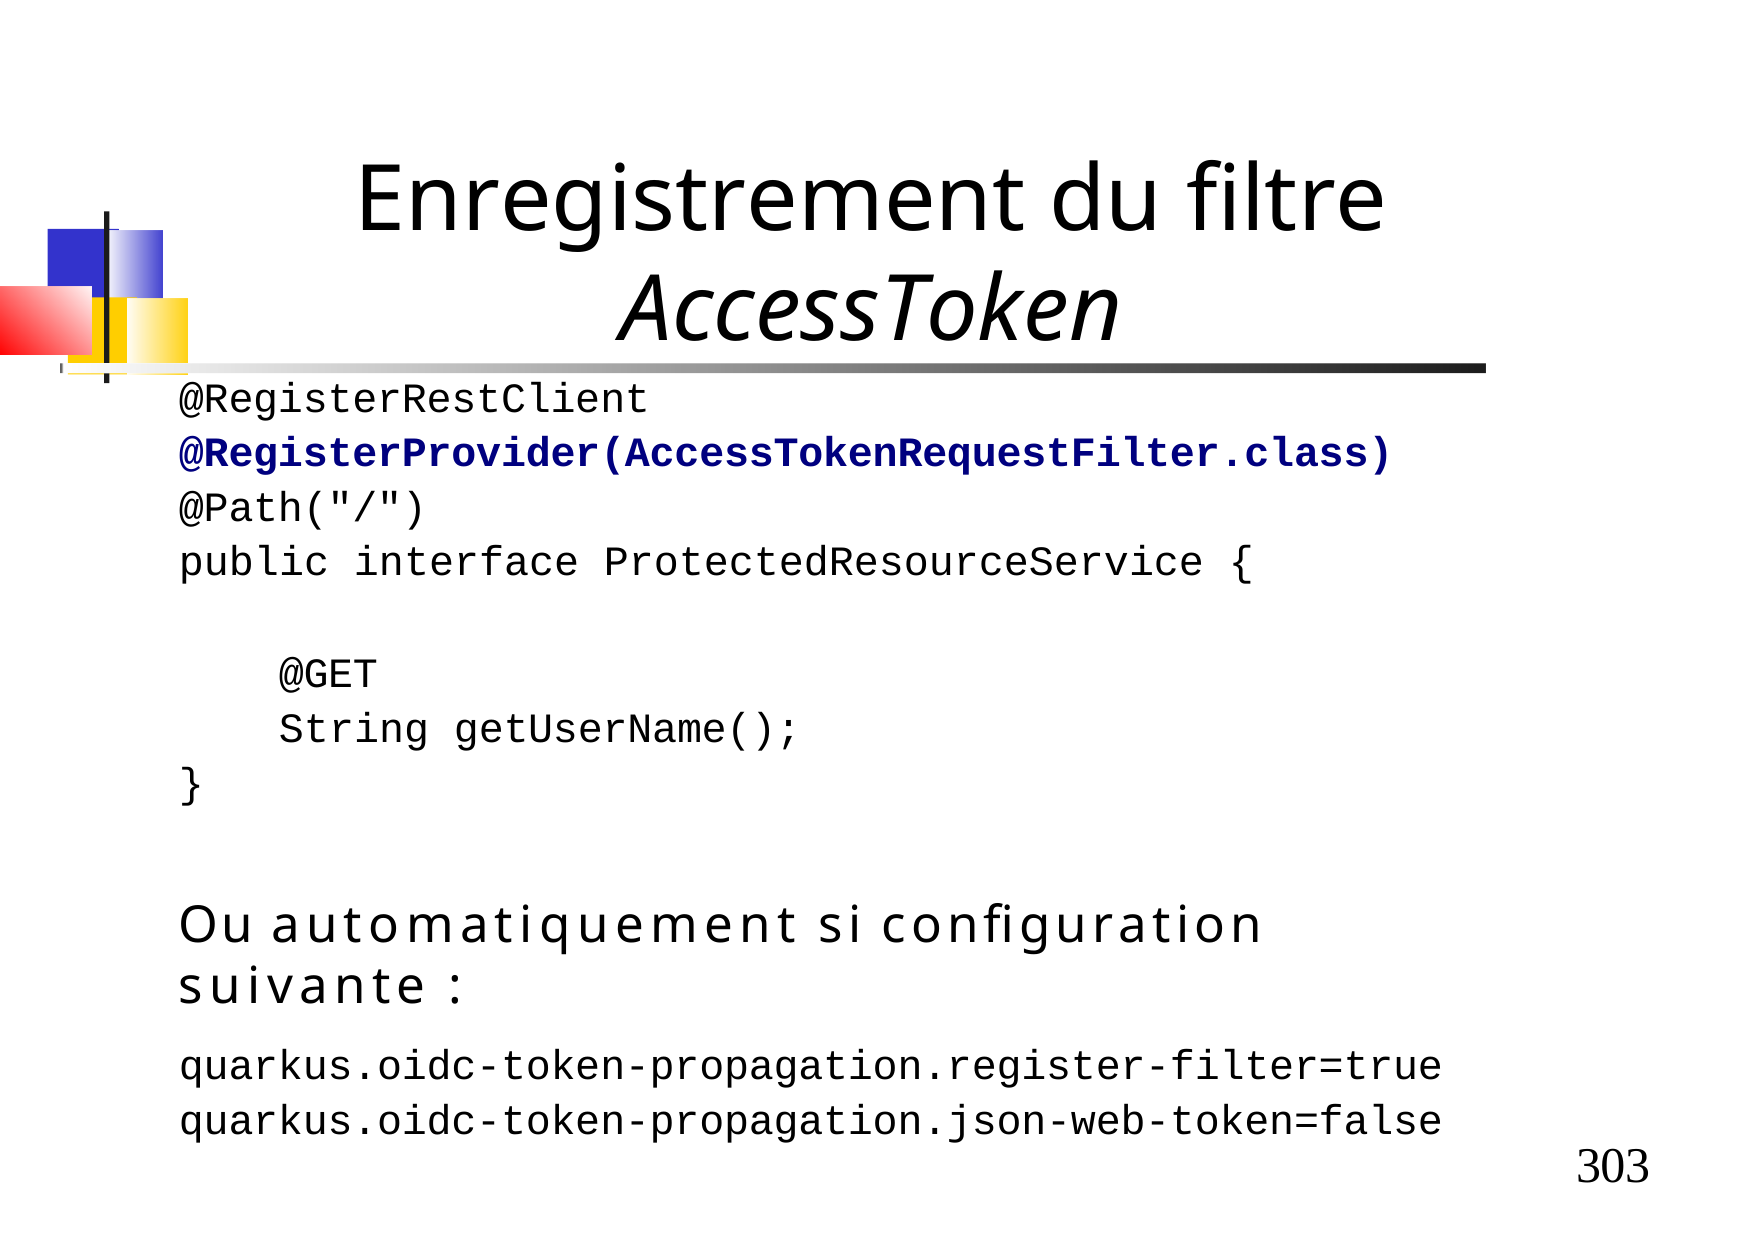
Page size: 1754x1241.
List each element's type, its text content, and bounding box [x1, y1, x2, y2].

picture [60, 229, 320, 384]
text_box @RegisterRestClient @RegisterProvider(AccessTokenRequestFilter.class) @Path("/") public interface ProtectedResourceService { @GET String getUserName(); } Ou automatiquement si configuration suivante : quarkus.oidc-token-propagation.register-filter=true quarkus.oidc-token-propagation.json-web-token=false [176, 364, 1457, 1143]
picture [1424, 363, 1486, 384]
picture [0, 285, 92, 355]
slide_number 303 [1569, 1135, 1660, 1241]
title Enregistrement du filtre AccessToken [320, 130, 1424, 364]
